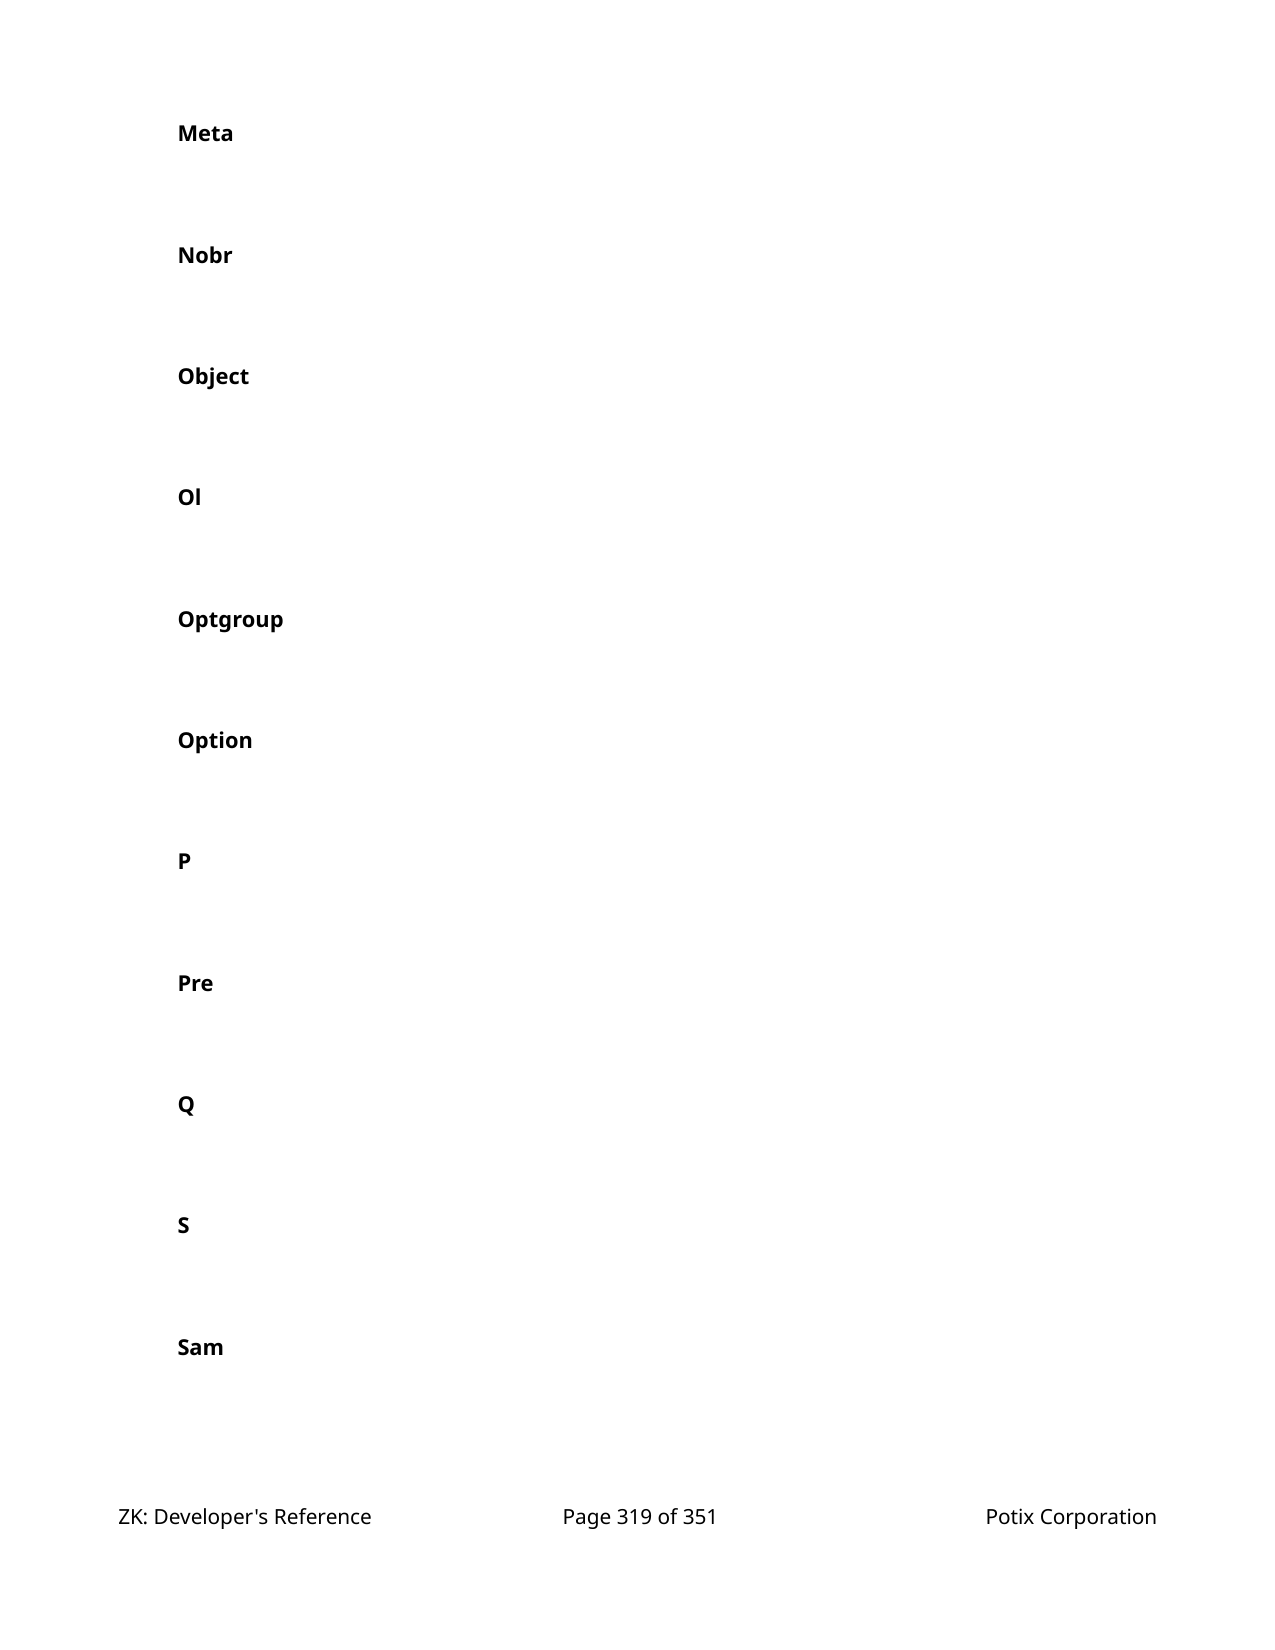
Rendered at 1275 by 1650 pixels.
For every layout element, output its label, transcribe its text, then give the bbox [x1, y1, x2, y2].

subtitle Nobr [177, 239, 1157, 269]
subtitle Option [177, 725, 1157, 755]
subtitle Sam [177, 1332, 1157, 1362]
subtitle Pre [177, 968, 1157, 998]
subtitle Meta [177, 118, 1157, 148]
subtitle Optgroup [177, 603, 1157, 633]
subtitle Q [177, 1089, 1157, 1119]
subtitle S [177, 1210, 1157, 1240]
subtitle Object [177, 361, 1157, 391]
subtitle P [177, 846, 1157, 876]
subtitle Ol [177, 482, 1157, 512]
